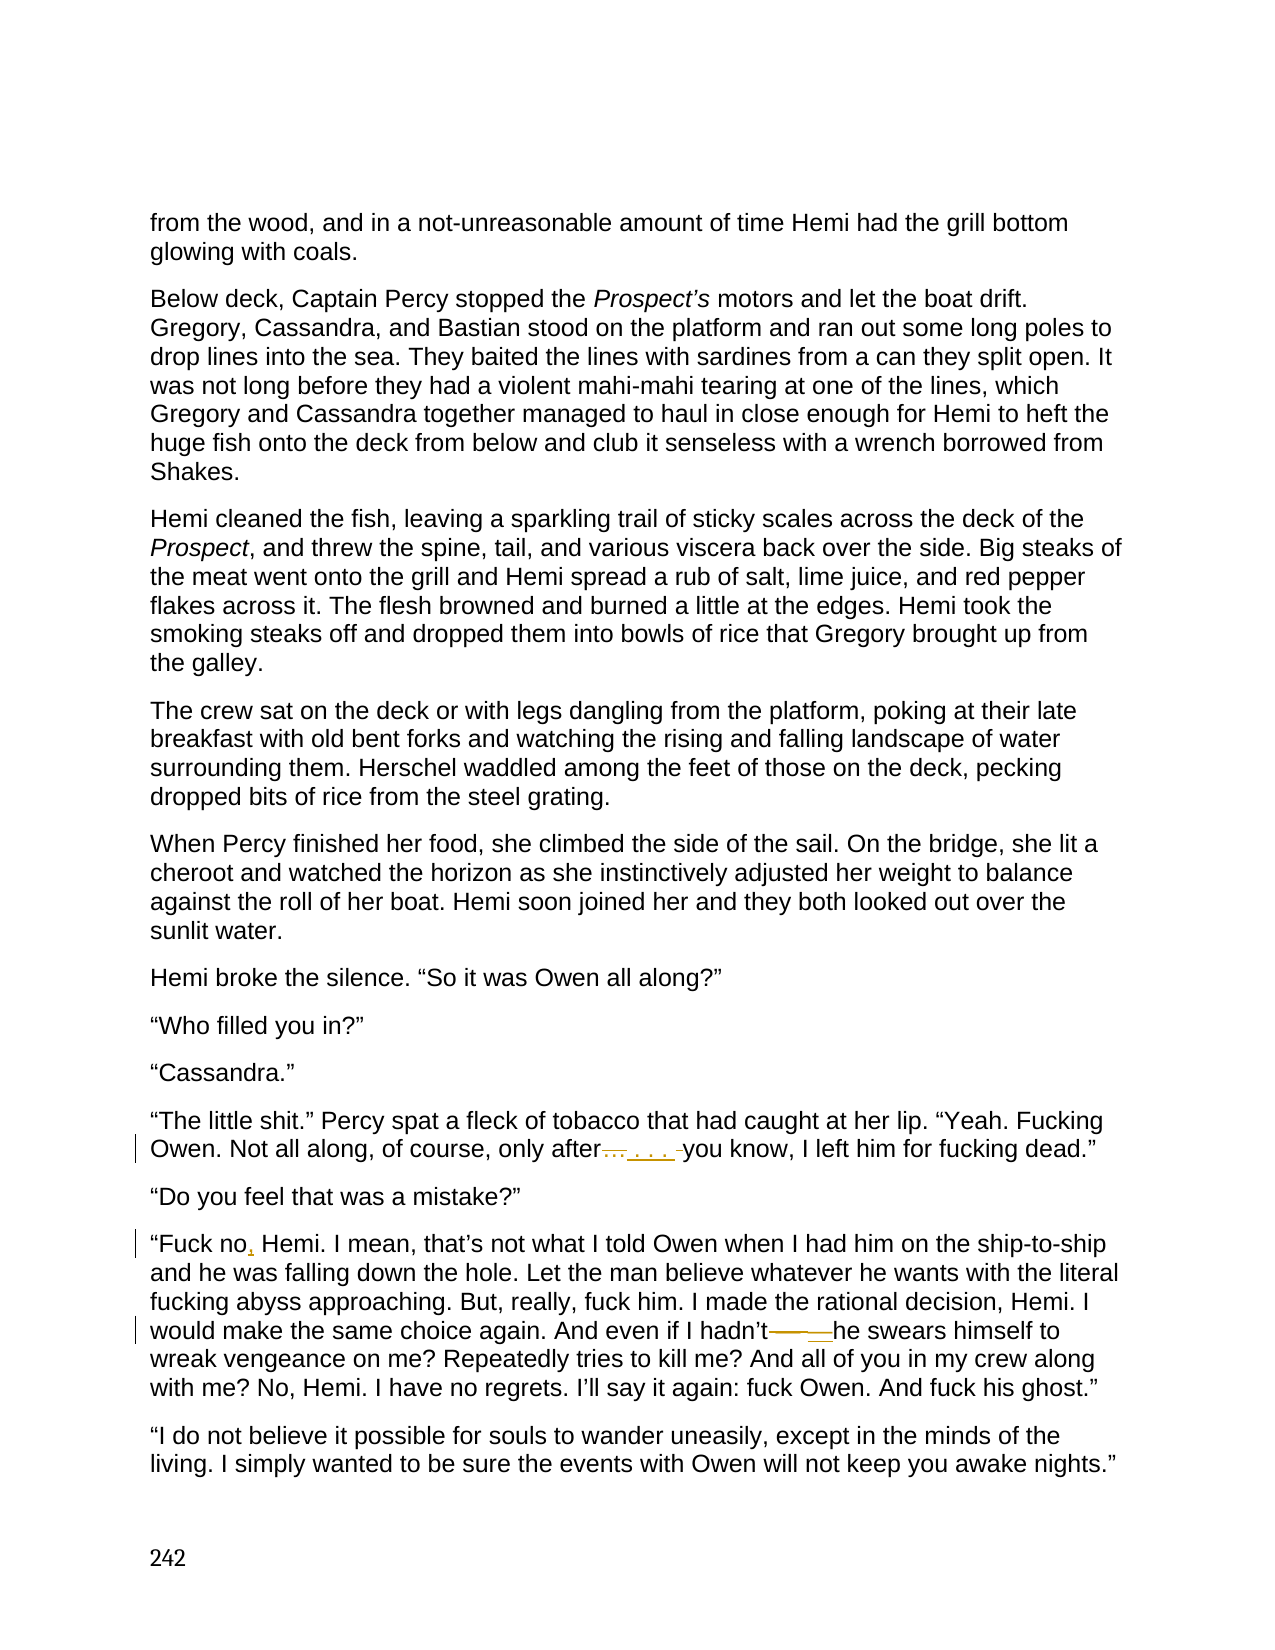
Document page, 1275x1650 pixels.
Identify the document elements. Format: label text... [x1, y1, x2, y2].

text “Fuck no, Hemi. I mean, that’s not what I told Owen when I had him on the ship-to-ship and he was falling down the hole. Let the man believe whatever he wants with the literal fucking abyss approaching. But, really, fuck him. I made the rational decision, Hemi. I would make the same choice again. And even if I hadn’t—he swears himself to wreak vengeance on me? Repeatedly tries to kill me? And all of you in my crew along with me? No, Hemi. I have no regrets. I’ll say it again: fuck Owen. And fuck his ghost.” [150, 1229, 1125, 1402]
text Hemi cleaned the fish, leaving a sparkling trail of sticky scales across the deck of the Prospect, and threw the spine, tail, and various viscera back over the side. Big steaks of the meat went onto the grill and Hemi spread a rub of salt, lime juice, and red pepper flakes across it. The flesh browned and burned a little at the edges. Hemi took the smoking steaks off and dropped them into bowls of rice that Gregory brought up from the galley. [150, 504, 1125, 677]
text Below deck, Captain Percy stopped the Prospect’s motors and let the boat drift. Gregory, Cassandra, and Bastian stood on the platform and ran out some long poles to drop lines into the sea. They baited the lines with sardines from a can they split open. It was not long before they had a violent mahi-mahi tearing at one of the lines, which Gregory and Cassandra together managed to haul in close enough for Hemi to heft the huge fish onto the deck from below and club it senseless with a wrench borrowed from Shakes. [150, 284, 1125, 486]
text from the wood, and in a not-unreasonable amount of time Hemi had the grill bottom glowing with coals. [150, 208, 1125, 266]
text “I do not believe it possible for souls to wander uneasily, except in the minds of the living. I simply wanted to be sure the events with Owen will not keep you awake nights.” [150, 1421, 1125, 1478]
text Hemi broke the silence. “So it was Owen all along?” [150, 963, 1125, 992]
text “The little shit.” Percy spat a fleck of tobacco that had caught at her lip. “Yeah. Fucking Owen. Not all along, of course, only after . . . you know, I left him for fucking dead.” [150, 1106, 1125, 1163]
text “Cassandra.” [150, 1058, 1125, 1087]
text “Do you feel that was a mistake?” [150, 1182, 1125, 1211]
text When Percy finished her food, she climbed the side of the sail. On the bridge, she lit a cheroot and watched the horizon as she instinctively adjusted her weight to balance against the roll of her boat. Hemi soon joined her and they both looked out over the sunlit water. [150, 829, 1125, 944]
text The crew sat on the deck or with legs dangling from the platform, poking at their late breakfast with old bent forks and watching the rising and falling landscape of water surrounding them. Herschel waddled among the feet of those on the deck, pecking dropped bits of rice from the steel grating. [150, 696, 1125, 811]
text “Who filled you in?” [150, 1011, 1125, 1039]
